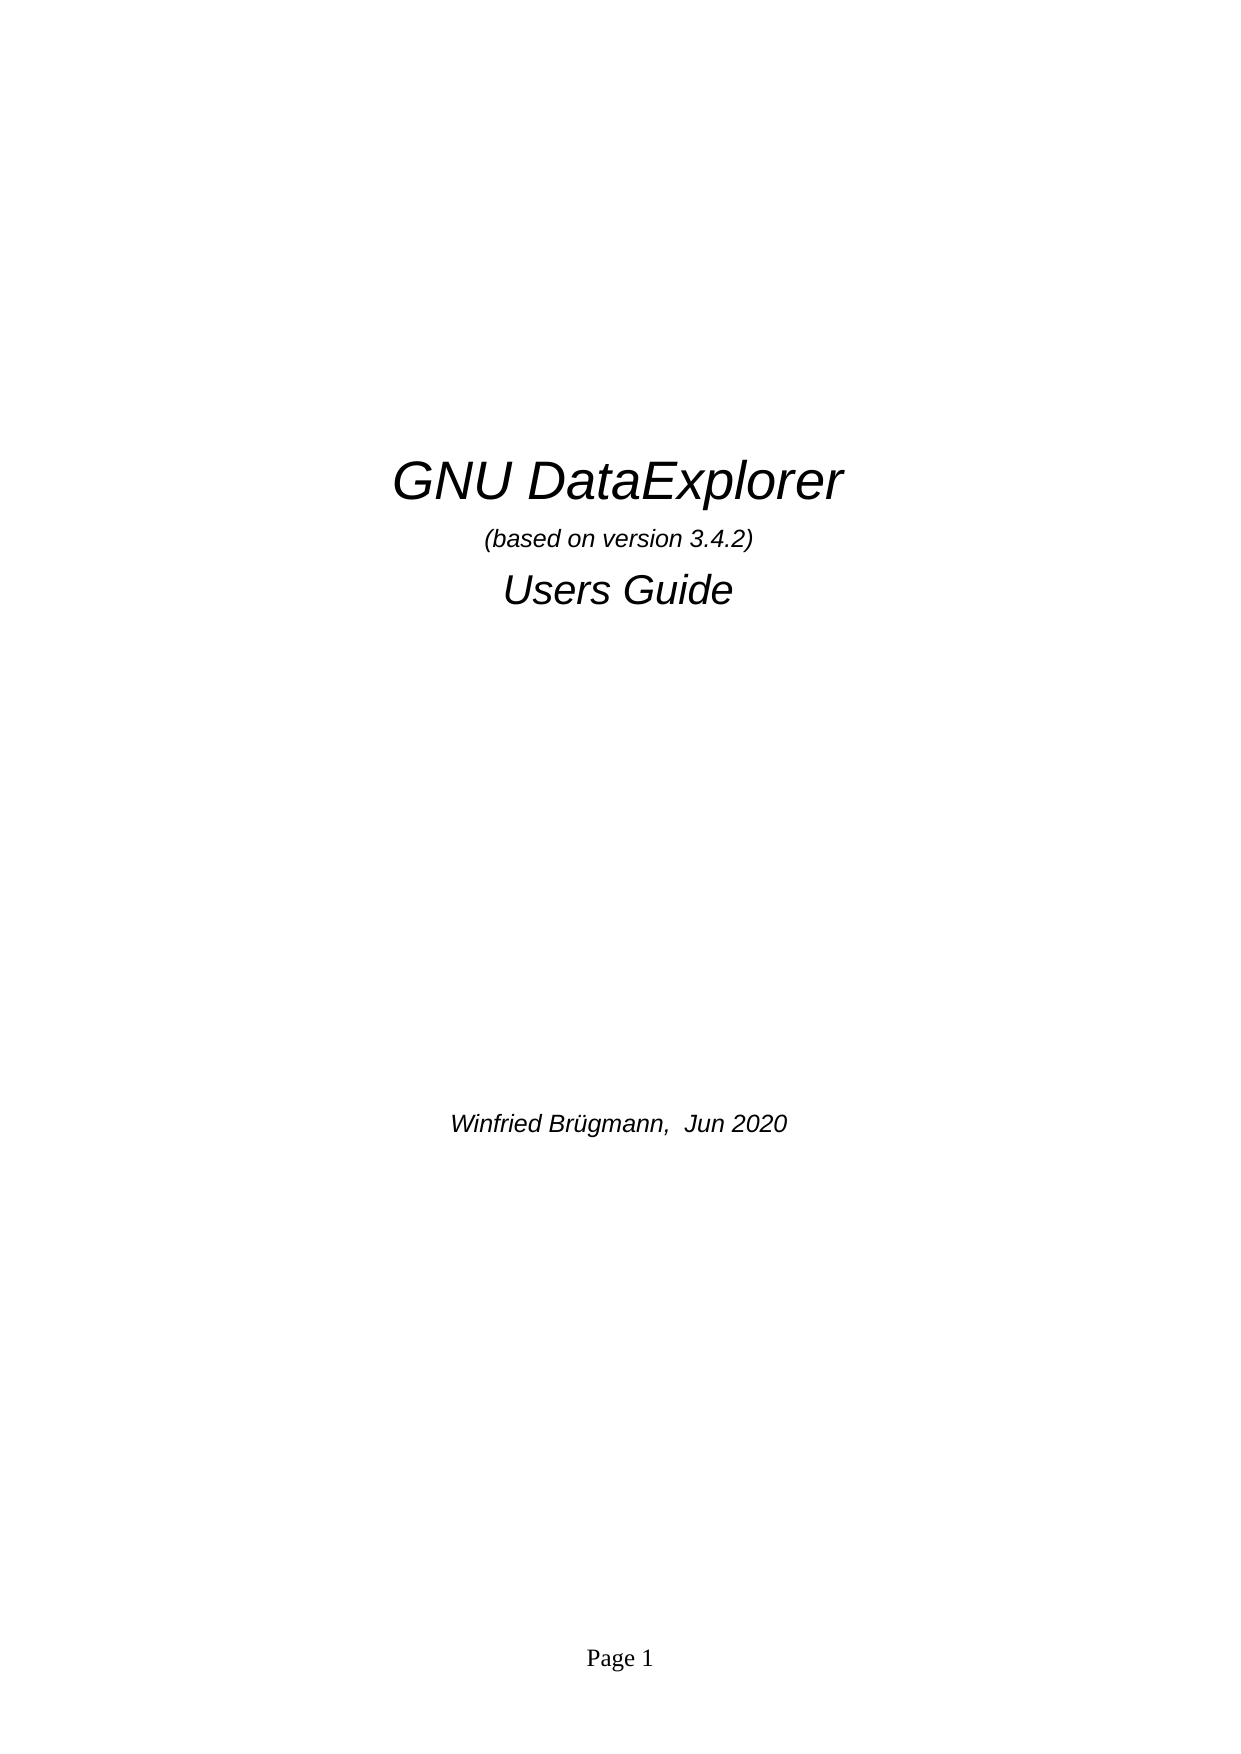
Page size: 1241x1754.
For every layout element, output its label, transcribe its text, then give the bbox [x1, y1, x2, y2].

text Users Guide [118, 565, 1122, 613]
text Winfried Brügmann, Jun 2020 [118, 1109, 1122, 1137]
text GNU DataExplorer [118, 449, 1122, 511]
text (based on version 3.4.2) [118, 524, 1122, 552]
